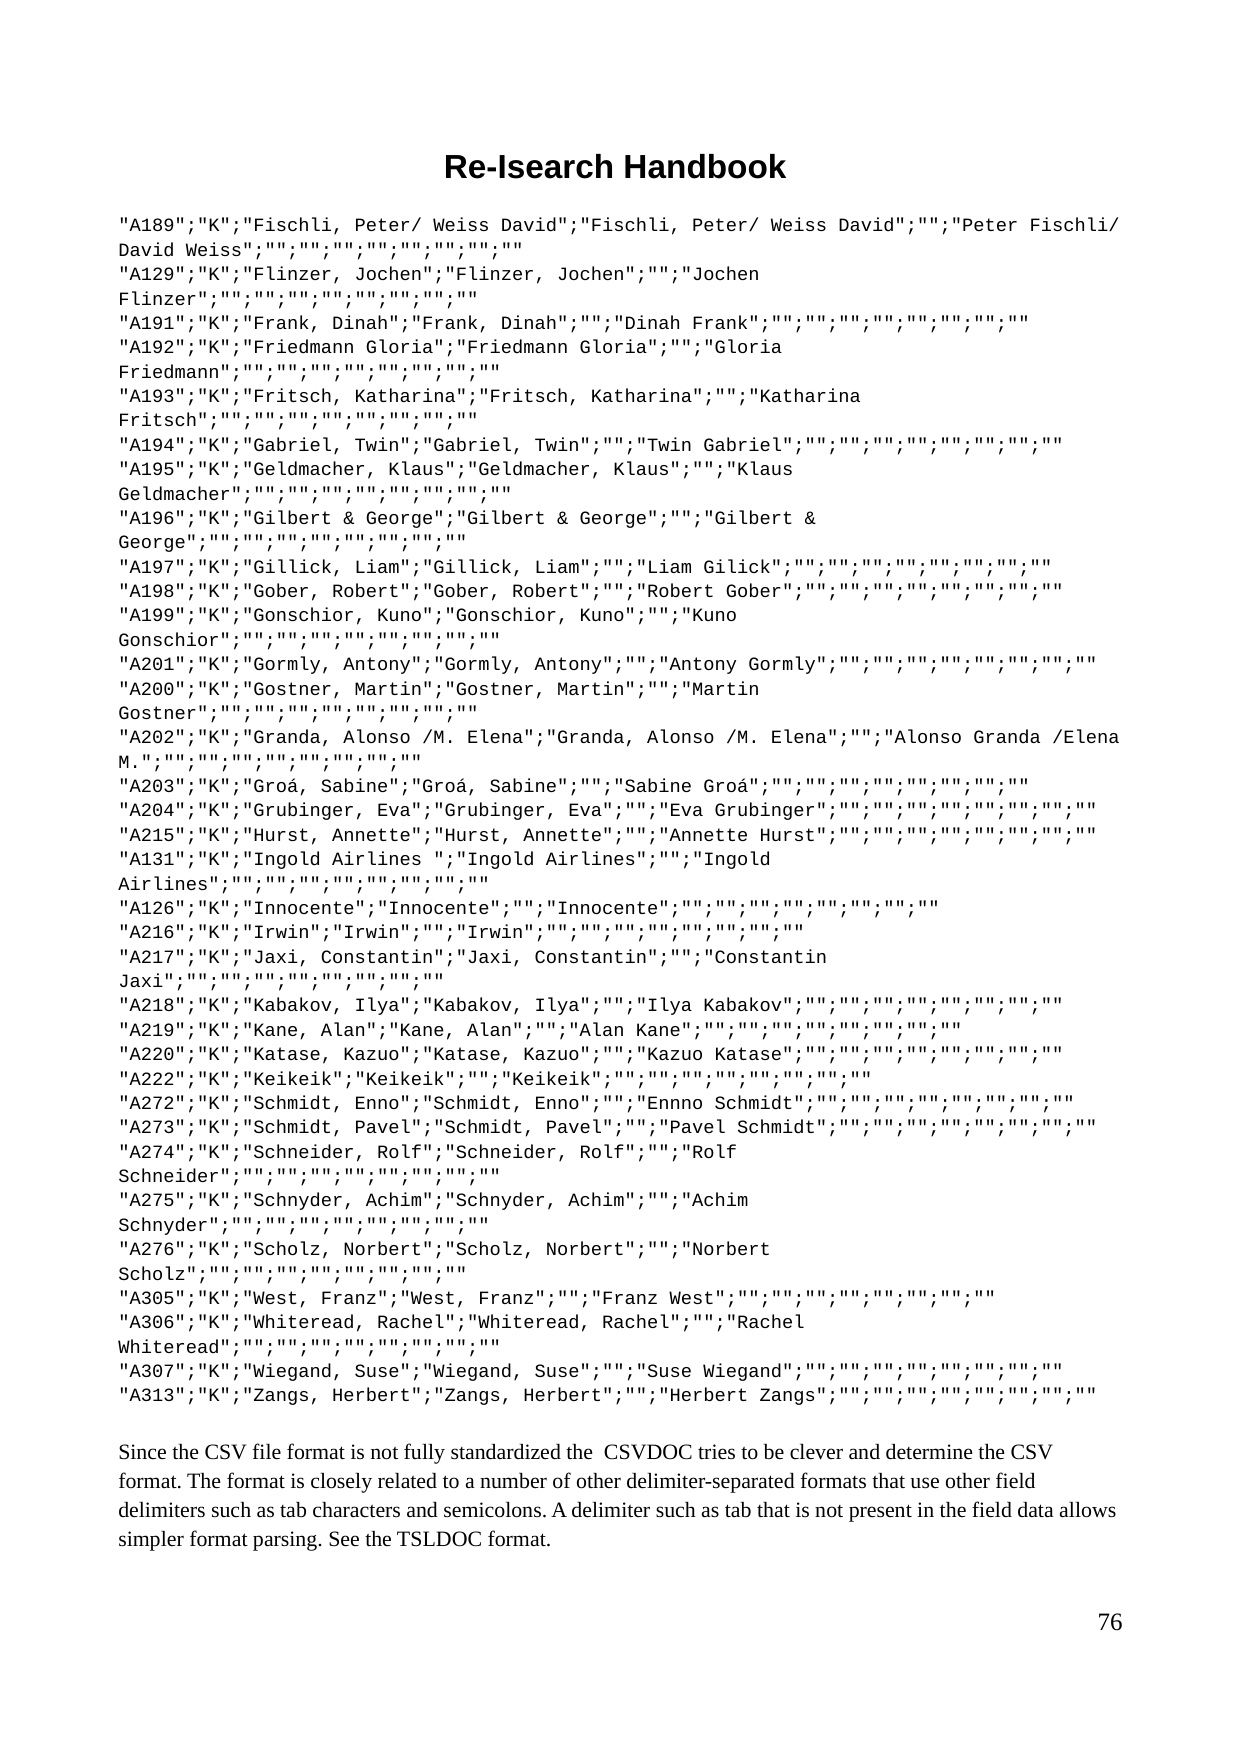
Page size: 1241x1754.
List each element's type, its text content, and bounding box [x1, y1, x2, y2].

text "A216";"K";"Irwin";"Irwin";"";"Irwin";"";"";"";"";"";"";"";"" [118, 923, 1122, 944]
text "A199";"K";"Gonschior, Kuno";"Gonschior, Kuno";"";"Kuno Gonschior";"";"";"";"";"";"";"";"" [118, 606, 1122, 652]
text Since the CSV file format is not fully standardized the CSVDOC tries to be clever and determine the CSV format. The format is closely related to a number of other delimiter-separated formats that use other field delimiters such as tab characters and semicolons. A delimiter such as tab that is not present in the field data allows simpler format parsing. See the TSLDOC format. [118, 1439, 1122, 1551]
text "A126";"K";"Innocente";"Innocente";"";"Innocente";"";"";"";"";"";"";"";"" [118, 899, 1122, 920]
text "A275";"K";"Schnyder, Achim";"Schnyder, Achim";"";"Achim Schnyder";"";"";"";"";"";"";"";"" [118, 1191, 1122, 1237]
text "A218";"K";"Kabakov, Ilya";"Kabakov, Ilya";"";"Ilya Kabakov";"";"";"";"";"";"";"";"" [118, 996, 1122, 1017]
text "A215";"K";"Hurst, Annette";"Hurst, Annette";"";"Annette Hurst";"";"";"";"";"";"";"";"" [118, 826, 1122, 847]
text "A202";"K";"Granda, Alonso /M. Elena";"Granda, Alonso /M. Elena";"";"Alonso Granda /Elena M.";"";"";"";"";"";"";"";"" [118, 728, 1122, 774]
text "A219";"K";"Kane, Alan";"Kane, Alan";"";"Alan Kane";"";"";"";"";"";"";"";"" [118, 1021, 1122, 1042]
text "A195";"K";"Geldmacher, Klaus";"Geldmacher, Klaus";"";"Klaus Geldmacher";"";"";"";"";"";"";"";"" [118, 460, 1122, 506]
text "A305";"K";"West, Franz";"West, Franz";"";"Franz West";"";"";"";"";"";"";"";"" [118, 1289, 1122, 1310]
text "A203";"K";"Groá, Sabine";"Groá, Sabine";"";"Sabine Groá";"";"";"";"";"";"";"";"" [118, 777, 1122, 798]
text "A204";"K";"Grubinger, Eva";"Grubinger, Eva";"";"Eva Grubinger";"";"";"";"";"";"";"";"" [118, 801, 1122, 822]
text "A196";"K";"Gilbert & George";"Gilbert & George";"";"Gilbert & George";"";"";"";"";"";"";"";"" [118, 509, 1122, 554]
text "A201";"K";"Gormly, Antony";"Gormly, Antony";"";"Antony Gormly";"";"";"";"";"";"";"";"" [118, 655, 1122, 676]
text "A191";"K";"Frank, Dinah";"Frank, Dinah";"";"Dinah Frank";"";"";"";"";"";"";"";"" [118, 314, 1122, 335]
text "A273";"K";"Schmidt, Pavel";"Schmidt, Pavel";"";"Pavel Schmidt";"";"";"";"";"";"";"";"" [118, 1118, 1122, 1139]
text "A198";"K";"Gober, Robert";"Gober, Robert";"";"Robert Gober";"";"";"";"";"";"";"";"" [118, 582, 1122, 603]
text "A274";"K";"Schneider, Rolf";"Schneider, Rolf";"";"Rolf Schneider";"";"";"";"";"";"";"";"" [118, 1142, 1122, 1188]
text "A129";"K";"Flinzer, Jochen";"Flinzer, Jochen";"";"Jochen Flinzer";"";"";"";"";"";"";"";"" [118, 265, 1122, 311]
text "A194";"K";"Gabriel, Twin";"Gabriel, Twin";"";"Twin Gabriel";"";"";"";"";"";"";"";"" [118, 436, 1122, 457]
text "A131";"K";"Ingold Airlines ";"Ingold Airlines";"";"Ingold Airlines";"";"";"";"";"";"";"";"" [118, 850, 1122, 896]
text "A276";"K";"Scholz, Norbert";"Scholz, Norbert";"";"Norbert Scholz";"";"";"";"";"";"";"";"" [118, 1240, 1122, 1286]
text "A193";"K";"Fritsch, Katharina";"Fritsch, Katharina";"";"Katharina Fritsch";"";"";"";"";"";"";"";"" [118, 387, 1122, 432]
text "A307";"K";"Wiegand, Suse";"Wiegand, Suse";"";"Suse Wiegand";"";"";"";"";"";"";"";"" [118, 1362, 1122, 1383]
text "A192";"K";"Friedmann Gloria";"Friedmann Gloria";"";"Gloria Friedmann";"";"";"";"";"";"";"";"" [118, 338, 1122, 384]
text "A222";"K";"Keikeik";"Keikeik";"";"Keikeik";"";"";"";"";"";"";"";"" [118, 1069, 1122, 1091]
text "A313";"K";"Zangs, Herbert";"Zangs, Herbert";"";"Herbert Zangs";"";"";"";"";"";"";"";"" [118, 1386, 1122, 1407]
text "A189";"K";"Fischli, Peter/ Weiss David";"Fischli, Peter/ Weiss David";"";"Peter Fischli/ David Weiss";"";"";"";"";"";"";"";"" [118, 216, 1122, 262]
text "A197";"K";"Gillick, Liam";"Gillick, Liam";"";"Liam Gilick";"";"";"";"";"";"";"";"" [118, 557, 1122, 579]
text "A272";"K";"Schmidt, Enno";"Schmidt, Enno";"";"Ennno Schmidt";"";"";"";"";"";"";"";"" [118, 1094, 1122, 1115]
text "A217";"K";"Jaxi, Constantin";"Jaxi, Constantin";"";"Constantin Jaxi";"";"";"";"";"";"";"";"" [118, 947, 1122, 993]
text "A200";"K";"Gostner, Martin";"Gostner, Martin";"";"Martin Gostner";"";"";"";"";"";"";"";"" [118, 679, 1122, 725]
text "A306";"K";"Whiteread, Rachel";"Whiteread, Rachel";"";"Rachel Whiteread";"";"";"";"";"";"";"";"" [118, 1313, 1122, 1359]
text "A220";"K";"Katase, Kazuo";"Katase, Kazuo";"";"Kazuo Katase";"";"";"";"";"";"";"";"" [118, 1045, 1122, 1066]
